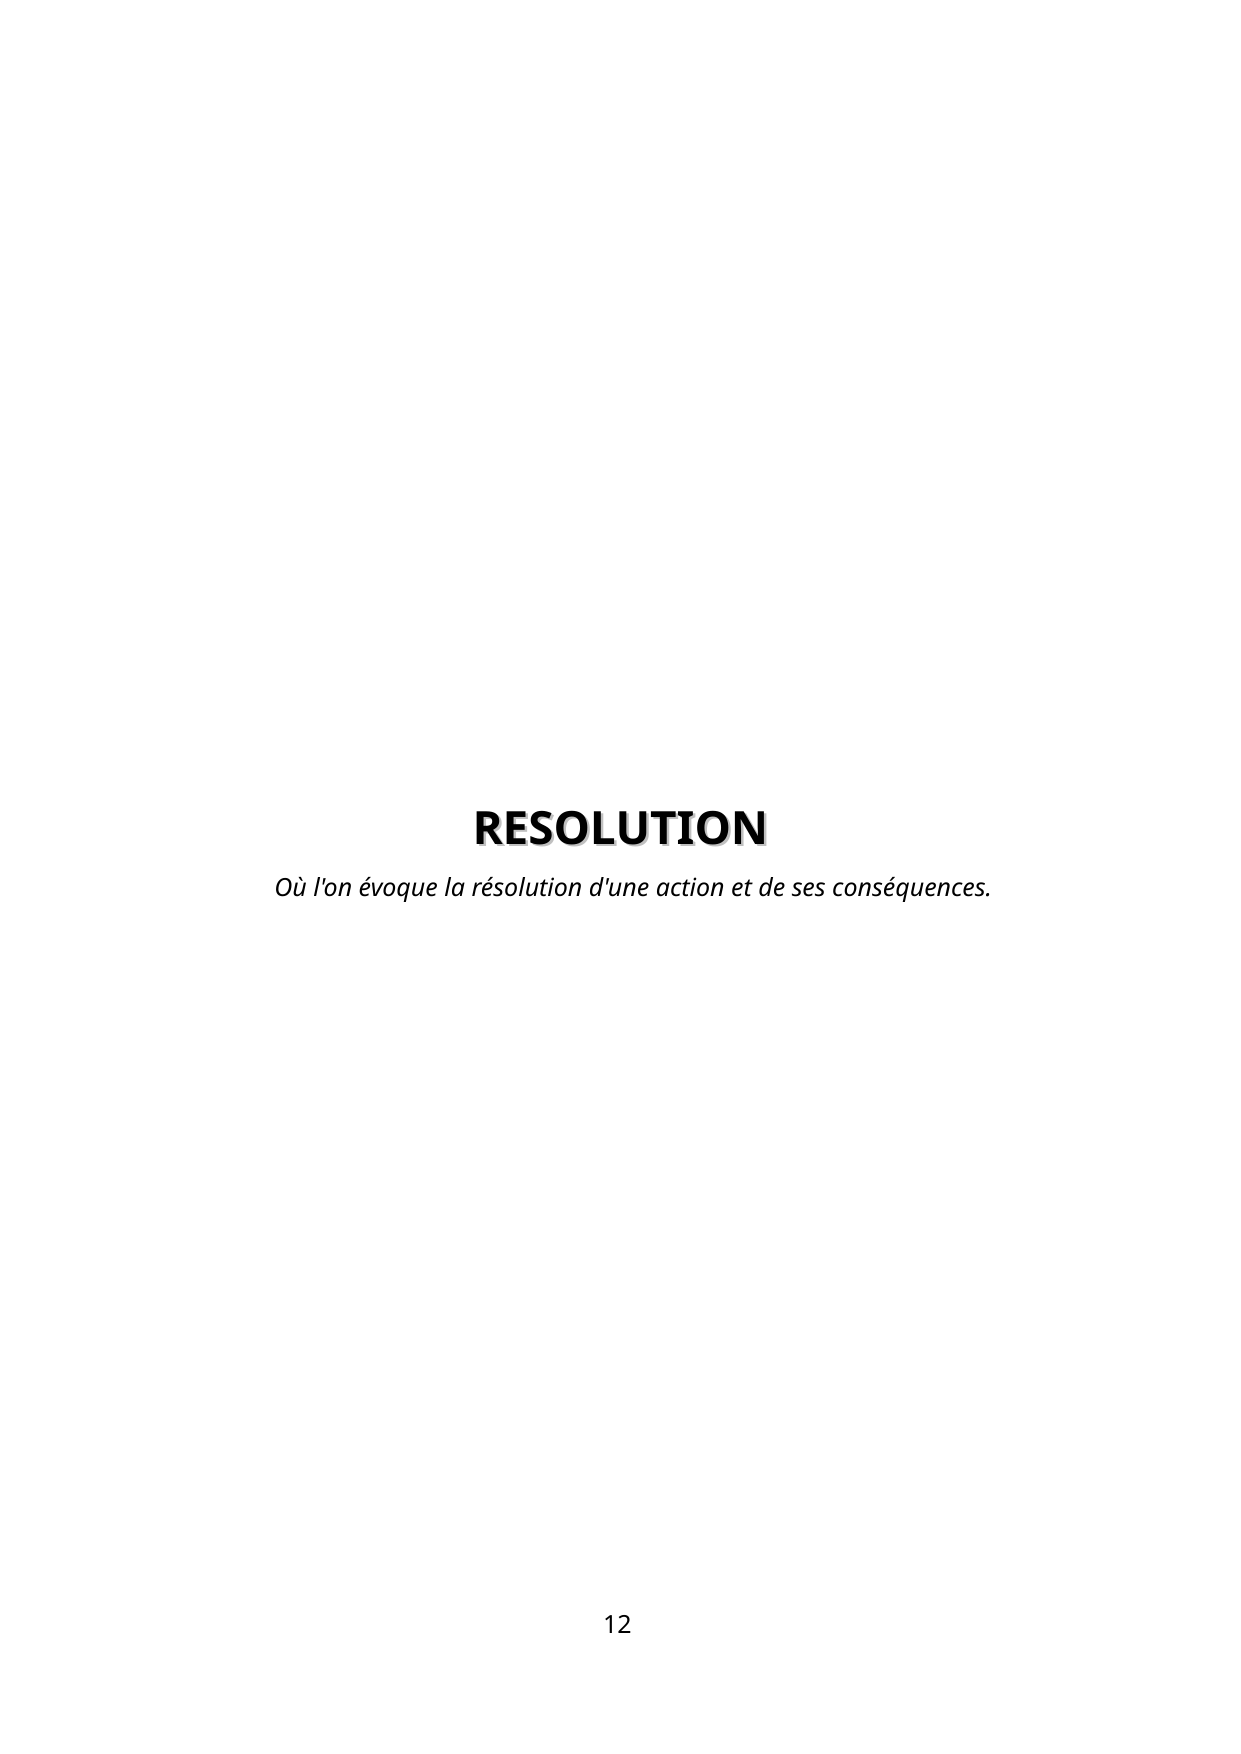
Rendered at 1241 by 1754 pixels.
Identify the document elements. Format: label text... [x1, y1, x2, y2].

text Où l'on évoque la résolution d'une action et de ses conséquences. [183, 869, 1057, 903]
subtitle Resolution [183, 795, 1057, 858]
